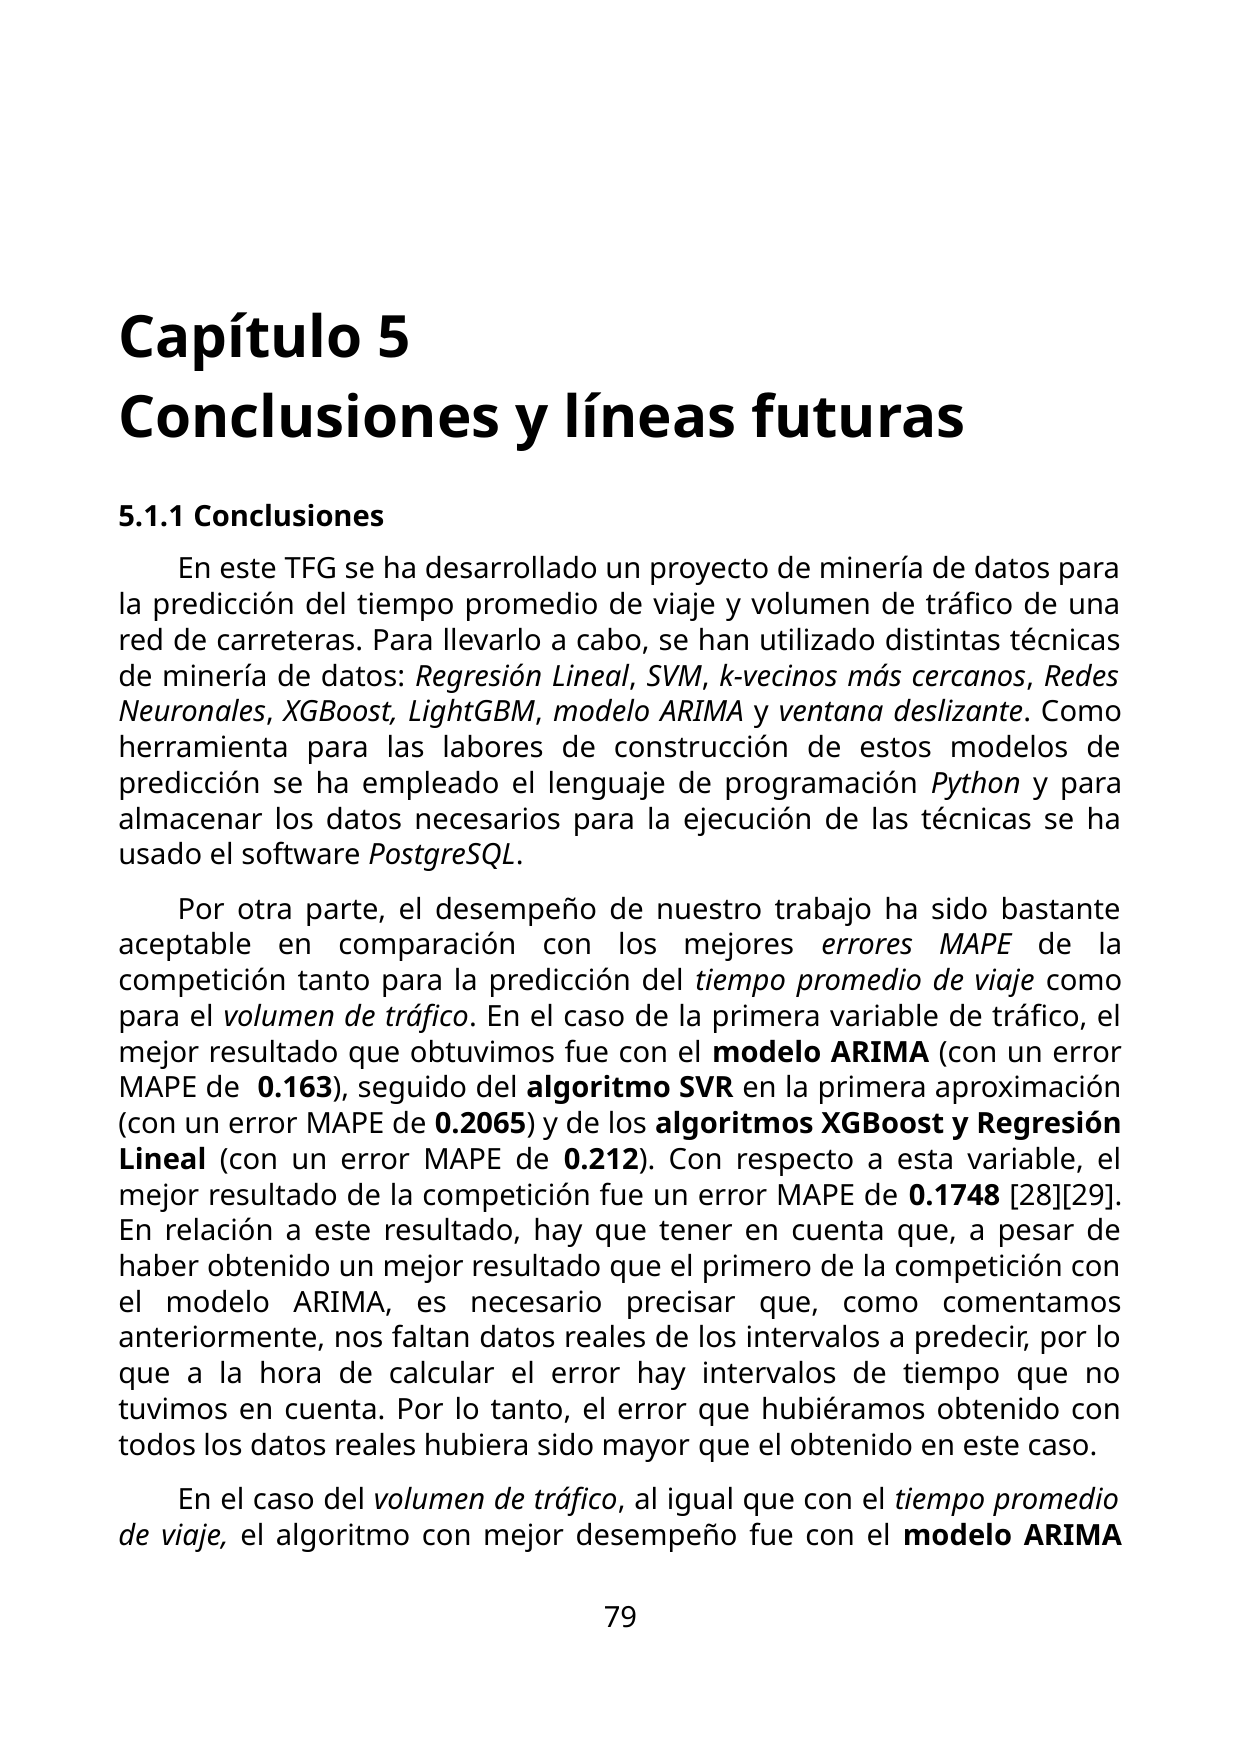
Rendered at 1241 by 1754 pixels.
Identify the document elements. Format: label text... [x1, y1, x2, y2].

subtitle Conclusiones [118, 496, 1122, 535]
text Por otra parte, el desempeño de nuestro trabajo ha sido bastante aceptable en comparación con los mejores errores MAPE de la competición tanto para la predicción del tiempo promedio de viaje como para el volumen de tráfico. En el caso de la primera variable de tráfico, el mejor resultado que obtuvimos fue con el modelo ARIMA (con un error MAPE de 0.163), seguido del algoritmo SVR en la primera aproximación (con un error MAPE de 0.2065) y de los algoritmos XGBoost y Regresión Lineal (con un error MAPE de 0.212). Con respecto a esta variable, el mejor resultado de la competición fue un error MAPE de 0.1748 [28][29]. En relación a este resultado, hay que tener en cuenta que, a pesar de haber obtenido un mejor resultado que el primero de la competición con el modelo ARIMA, es necesario precisar que, como comentamos anteriormente, nos faltan datos reales de los intervalos a predecir, por lo que a la hora de calcular el error hay intervalos de tiempo que no tuvimos en cuenta. Por lo tanto, el error que hubiéramos obtenido con todos los datos reales hubiera sido mayor que el obtenido en este caso. [118, 888, 1122, 1463]
text En el caso del volumen de tráfico, al igual que con el tiempo promedio de viaje, el algoritmo con mejor desempeño fue con el modelo ARIMA [118, 1478, 1122, 1553]
subtitle Conclusiones y líneas futuras [118, 295, 1122, 454]
text En este TFG se ha desarrollado un proyecto de minería de datos para la predicción del tiempo promedio de viaje y volumen de tráfico de una red de carreteras. Para llevarlo a cabo, se han utilizado distintas técnicas de minería de datos: Regresión Lineal, SVM, k-vecinos más cercanos, Redes Neuronales, XGBoost, LightGBM, modelo ARIMA y ventana deslizante. Como herramienta para las labores de construcción de estos modelos de predicción se ha empleado el lenguaje de programación Python y para almacenar los datos necesarios para la ejecución de las técnicas se ha usado el software PostgreSQL. [118, 548, 1122, 873]
